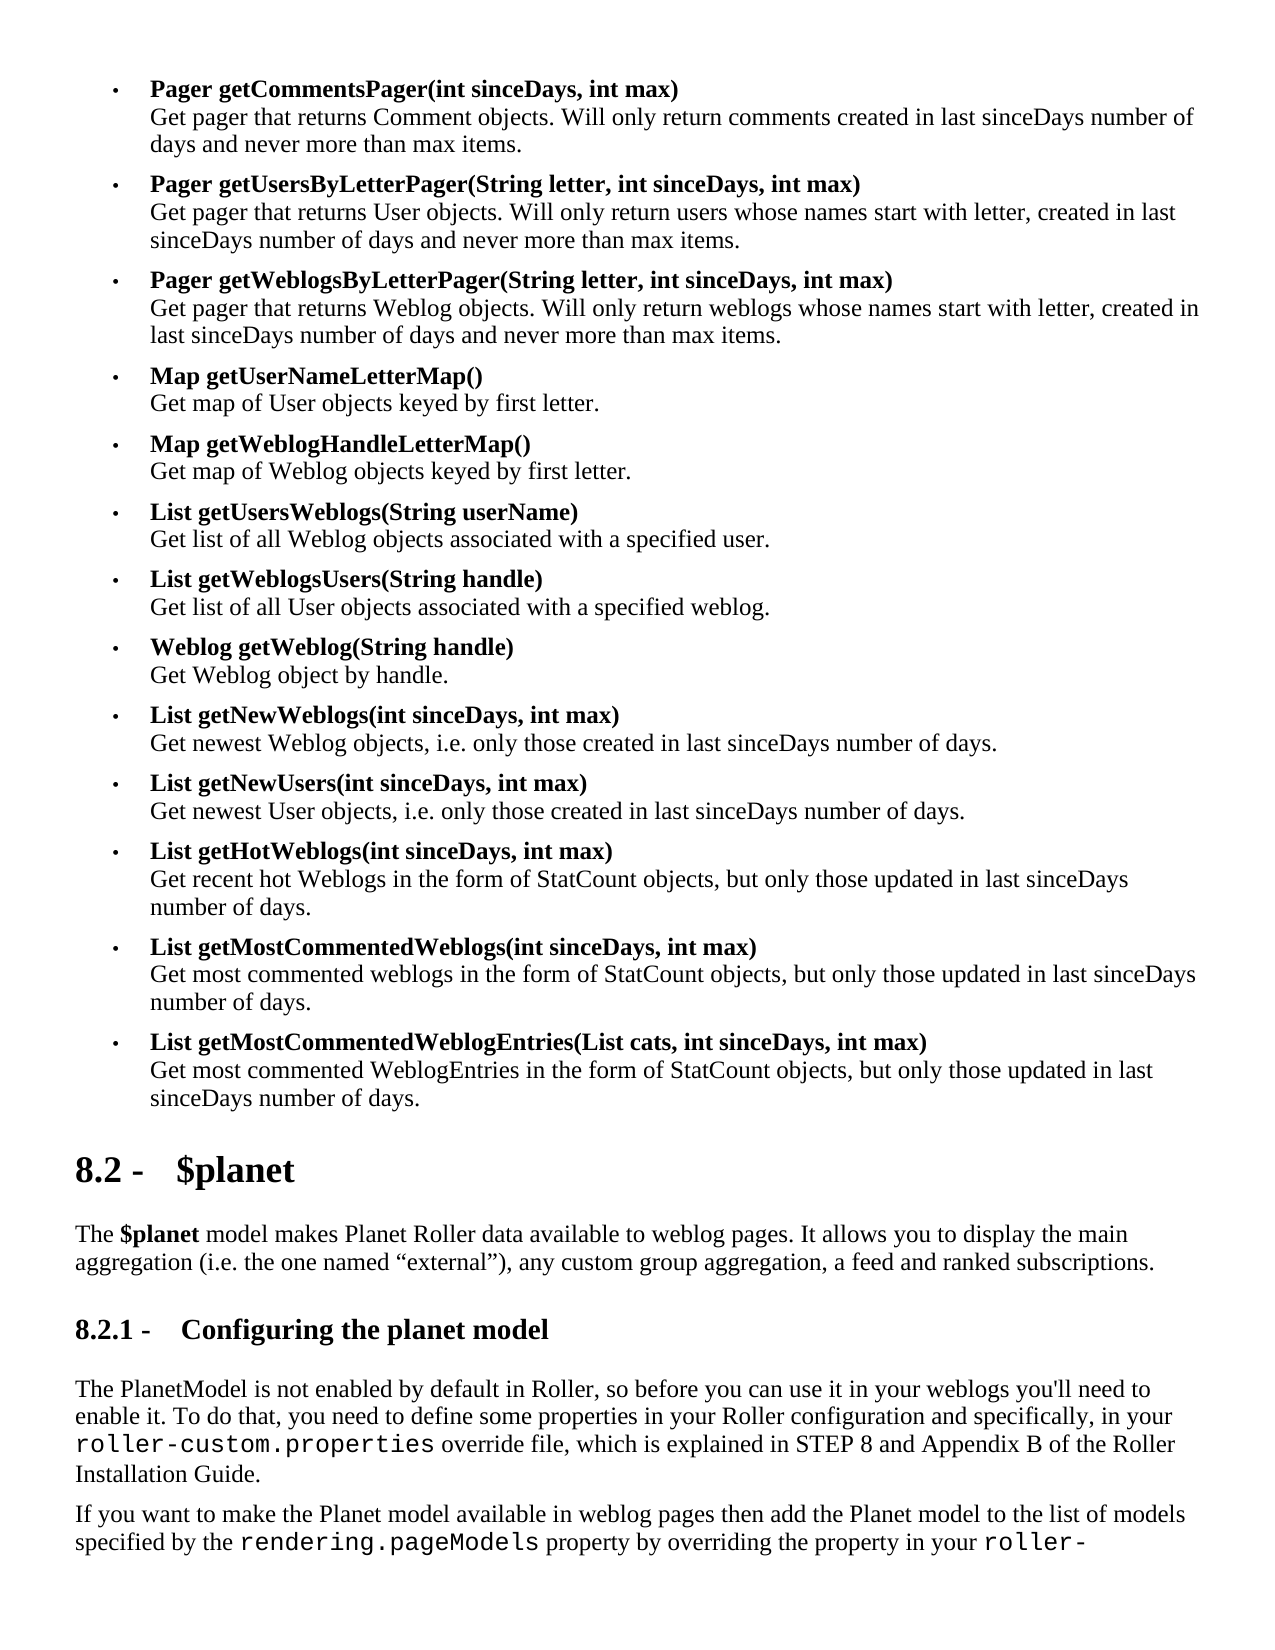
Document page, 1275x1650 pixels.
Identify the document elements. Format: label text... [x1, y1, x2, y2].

list Pager getCommentsPager(int sinceDays, int max) Get pager that returns Comment objects. Will only return comments created in last sinceDays number of days and never more than max items. [112, 75, 1200, 158]
list List getWeblogsUsers(String handle) Get list of all User objects associated with a specified weblog. [112, 566, 1200, 621]
list List getNewUsers(int sinceDays, int max) Get newest User objects, i.e. only those created in last sinceDays number of days. [112, 769, 1200, 825]
subtitle $planet [75, 1149, 1200, 1191]
list List getMostCommentedWeblogs(int sinceDays, int max) Get most commented weblogs in the form of StatCount objects, but only those updated in last sinceDays number of days. [112, 933, 1200, 1016]
list Map getWeblogHandleLetterMap() Get map of Weblog objects keyed by first letter. [112, 430, 1200, 485]
list List getMostCommentedWeblogEntries(List cats, int sinceDays, int max) Get most commented WeblogEntries in the form of StatCount objects, but only those updated in last sinceDays number of days. [112, 1028, 1200, 1112]
list List getHotWeblogs(int sinceDays, int max) Get recent hot Weblogs in the form of StatCount objects, but only those updated in last sinceDays number of days. [112, 837, 1200, 920]
list List getNewWeblogs(int sinceDays, int max) Get newest Weblog objects, i.e. only those created in last sinceDays number of days. [112, 701, 1200, 757]
text If you want to make the Planet model available in weblog pages then add the Planet model to the list of models specified by the rendering.pageModels property by overriding the property in your roller- [75, 1500, 1200, 1558]
text The PlanetModel is not enabled by default in Roller, so before you can use it in your weblogs you'll need to enable it. To do that, you need to define some properties in your Roller configuration and specifically, in your roller-custom.properties override file, which is explained in STEP 8 and Appendix B of the Roller Installation Guide. [75, 1375, 1200, 1488]
subtitle Configuring the planet model [75, 1313, 1200, 1345]
list Weblog getWeblog(String handle) Get Weblog object by handle. [112, 633, 1200, 689]
list Pager getUsersByLetterPager(String letter, int sinceDays, int max) Get pager that returns User objects. Will only return users whose names start with letter, created in last sinceDays number of days and never more than max items. [112, 171, 1200, 254]
list Map getUserNameLetterMap() Get map of User objects keyed by first letter. [112, 362, 1200, 417]
list Pager getWeblogsByLetterPager(String letter, int sinceDays, int max) Get pager that returns Weblog objects. Will only return weblogs whose names start with letter, created in last sinceDays number of days and never more than max items. [112, 266, 1200, 349]
list List getUsersWeblogs(String userName) Get list of all Weblog objects associated with a specified user. [112, 498, 1200, 553]
text The $planet model makes Planet Roller data available to weblog pages. It allows you to display the main aggregation (i.e. the one named “external”), any custom group aggregation, a feed and ranked subscriptions. [75, 1220, 1200, 1276]
